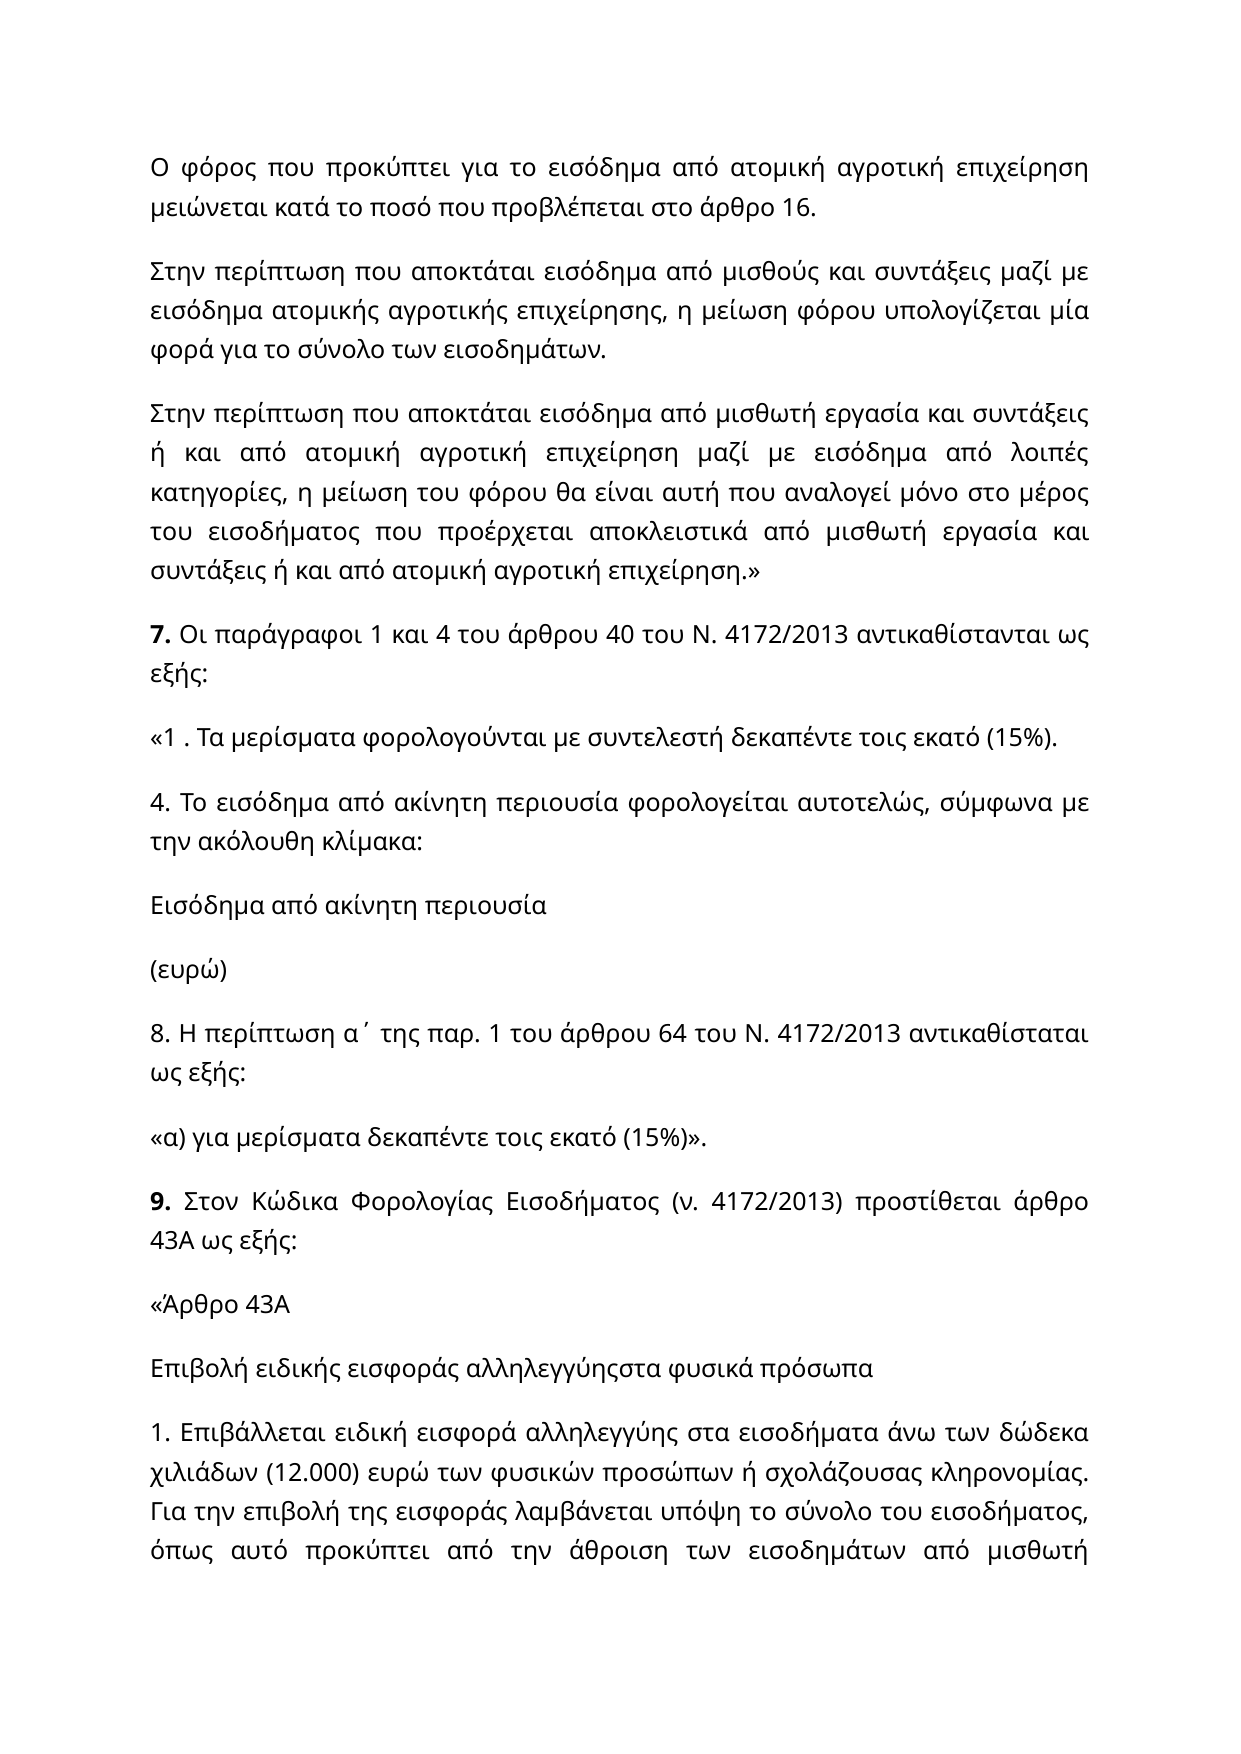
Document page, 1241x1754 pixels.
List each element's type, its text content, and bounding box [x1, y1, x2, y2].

text Στην περίπτωση που αποκτάται εισόδημα από μισθούς και συντάξεις μαζί με εισόδημα ατομικής αγροτικής επιχείρησης, η μείωση φόρου υπολογίζεται μία φορά για το σύνολο των εισοδημάτων. [150, 253, 1090, 366]
text «1 . Τα μερίσματα φορολογούνται με συντελεστή δεκαπέντε τοις εκατό (15%). [150, 720, 1090, 754]
text Εισόδημα από ακίνητη περιουσία [150, 887, 1090, 922]
text 8. Η περίπτωση α΄ της παρ. 1 του άρθρου 64 του Ν. 4172/2013 αντικαθίσταται ως εξής: [150, 1016, 1090, 1089]
text 7. Οι παράγραφοι 1 και 4 του άρθρου 40 του Ν. 4172/2013 αντικαθίστανται ως εξής: [150, 617, 1090, 690]
text Στην περίπτωση που αποκτάται εισόδημα από μισθωτή εργασία και συντάξεις ή και από ατομική αγροτική επιχείρηση μαζί με εισόδημα από λοιπές κατηγορίες, η μείωση του φόρου θα είναι αυτή που αναλογεί μόνο στο μέρος του εισοδήματος που προέρχεται αποκλειστικά από μισθωτή εργασία και συντάξεις ή και από ατομική αγροτική επιχείρηση.» [150, 396, 1090, 587]
text 9. Στον Κώδικα Φορολογίας Εισοδήματος (ν. 4172/2013) προστίθεται άρθρο 43Α ως εξής: [150, 1183, 1090, 1257]
text (ευρώ) [150, 952, 1090, 986]
text Ο φόρος που προκύπτει για το εισόδημα από ατομική αγροτική επιχείρηση μειώνεται κατά το ποσό που προβλέπεται στο άρθρο 16. [150, 150, 1090, 223]
text 4. Το εισόδημα από ακίνητη περιουσία φορολογείται αυτοτελώς, σύμφωνα με την ακόλουθη κλίμακα: [150, 784, 1090, 857]
text Επιβολή ειδικής εισφοράς αλληλεγγύηςστα φυσικά πρόσωπα [150, 1351, 1090, 1385]
text «α) για μερίσματα δεκαπέντε τοις εκατό (15%)». [150, 1119, 1090, 1153]
text «Άρθρο 43Α [150, 1287, 1090, 1321]
text 1. Επιβάλλεται ειδική εισφορά αλληλεγγύης στα εισοδήματα άνω των δώδεκα χιλιάδων (12.000) ευρώ των φυσικών προσώπων ή σχολάζουσας κληρονομίας. Για την επιβολή της εισφοράς λαμβάνεται υπόψη το σύνολο του εισοδήματος, όπως αυτό προκύπτει από την άθροιση των εισοδημάτων από μισθωτή [150, 1415, 1090, 1567]
